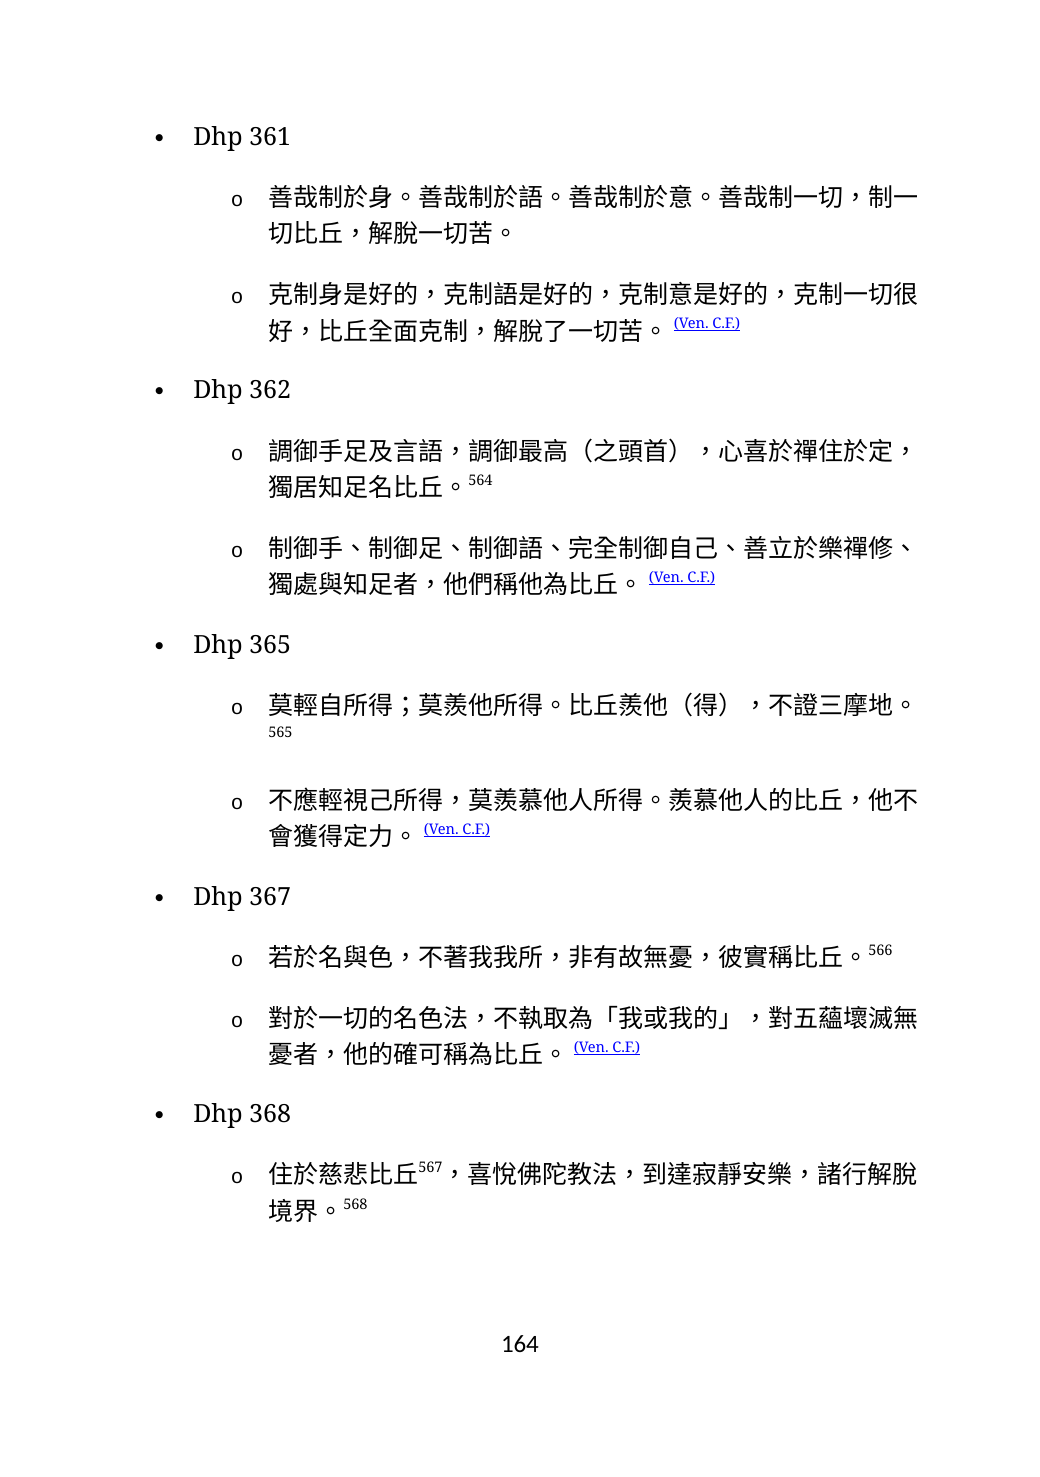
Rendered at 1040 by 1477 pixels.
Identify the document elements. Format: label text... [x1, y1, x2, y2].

list 若於名與色，不著我我所，非有故無憂，彼實稱比丘。 [231, 937, 921, 973]
list 調御手足及言語，調御最高（之頭首），心喜於禪住於定，獨居知足名比丘。 [231, 431, 921, 504]
list Dhp 362 [156, 372, 921, 406]
list Dhp 365 [156, 626, 921, 660]
list Dhp 367 [156, 878, 921, 912]
list 克制身是好的，克制語是好的，克制意是好的，克制一切很好，比丘全面克制，解脫了一切苦。 (Ven. C.F.) [231, 275, 921, 347]
list 對於一切的名色法，不執取為「我或我的」，對五蘊壞滅無憂者，他的確可稱為比丘。 (Ven. C.F.) [231, 998, 921, 1071]
list Dhp 368 [156, 1096, 921, 1130]
list 善哉制於身。善哉制於語。善哉制於意。善哉制一切，制一切比丘，解脫一切苦。 [231, 177, 921, 250]
list 住於慈悲比丘，喜悅佛陀教法，到達寂靜安樂，諸行解脫境界。 [231, 1155, 921, 1227]
list 莫輕自所得；莫羨他所得。比丘羨他（得），不證三摩地。 [231, 685, 921, 756]
list Dhp 361 [156, 118, 921, 152]
list 不應輕視己所得，莫羨慕他人所得。羨慕他人的比丘，他不會獲得定力。 (Ven. C.F.) [231, 781, 921, 853]
list 制御手、制御足、制御語、完全制御自己、善立於樂禪修、獨處與知足者，他們稱他為比丘。 (Ven. C.F.) [231, 529, 921, 601]
